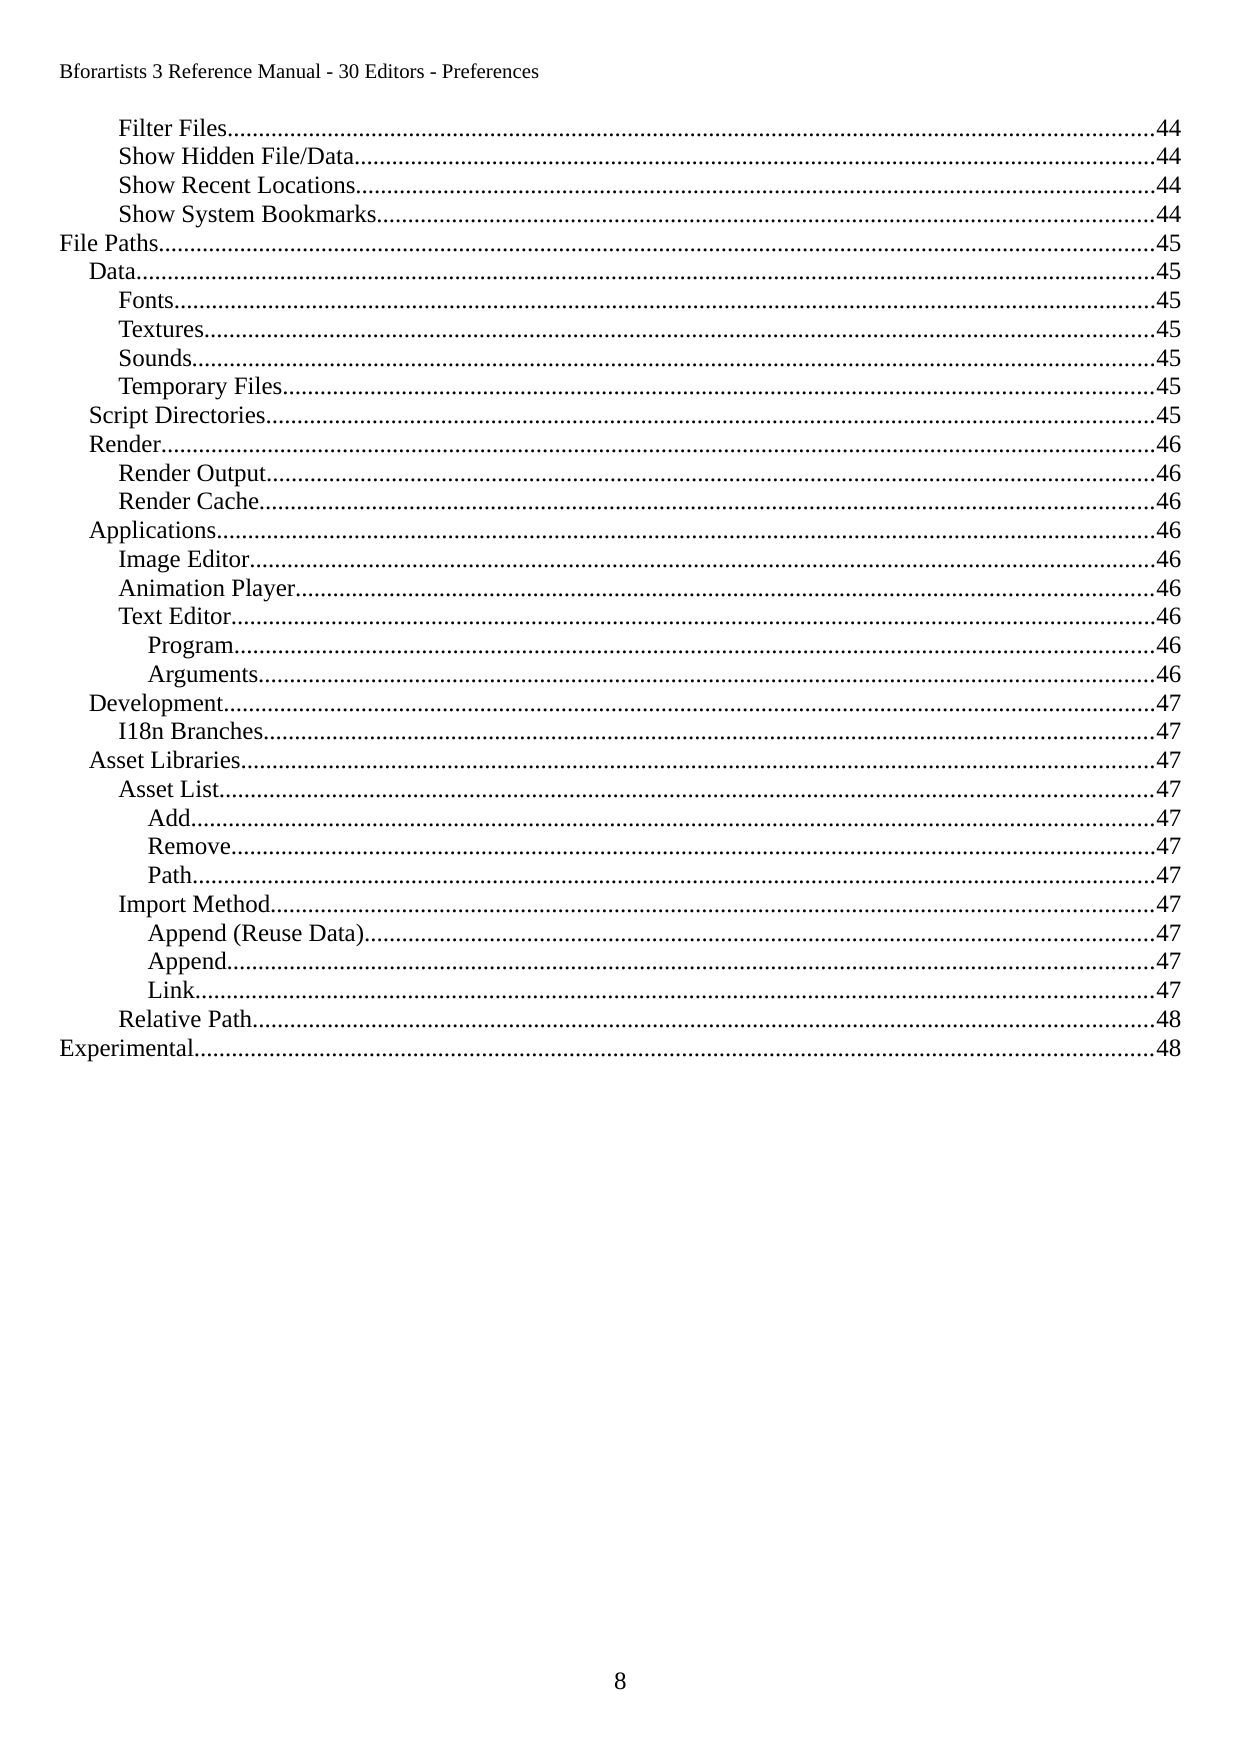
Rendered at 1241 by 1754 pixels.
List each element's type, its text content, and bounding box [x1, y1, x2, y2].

text Show Recent Locations 44 [118, 170, 1181, 199]
text Program 46 [147, 630, 1181, 659]
text Show System Bookmarks 44 [118, 199, 1181, 228]
text Append 47 [147, 946, 1181, 975]
text Animation Player 46 [118, 573, 1181, 601]
text Temporary Files 45 [118, 371, 1181, 400]
text Append (Reuse Data) 47 [147, 918, 1181, 946]
text Show Hidden File/Data 44 [118, 141, 1181, 170]
text Import Method 47 [118, 889, 1181, 918]
text Applications 46 [88, 515, 1181, 544]
text Script Directories 45 [88, 400, 1181, 429]
text Image Editor 46 [118, 544, 1181, 573]
text Add 47 [147, 803, 1181, 831]
text Sounds 45 [118, 343, 1181, 371]
text Render 46 [88, 429, 1181, 458]
text Data 45 [88, 256, 1181, 285]
text Render Cache 46 [118, 486, 1181, 515]
text Link 47 [147, 975, 1181, 1004]
text Render Output 46 [118, 458, 1181, 486]
text Asset Libraries 47 [88, 745, 1181, 774]
text Arguments 46 [147, 659, 1181, 688]
text Text Editor 46 [118, 601, 1181, 630]
text Filter Files 44 [118, 113, 1181, 141]
text Development 47 [88, 688, 1181, 716]
text I18n Branches 47 [118, 716, 1181, 745]
text Remove 47 [147, 831, 1181, 860]
text Experimental 48 [59, 1033, 1181, 1061]
text Relative Path 48 [118, 1004, 1181, 1033]
text Fonts 45 [118, 285, 1181, 314]
text Textures 45 [118, 314, 1181, 343]
text File Paths 45 [59, 228, 1181, 256]
text Path 47 [147, 860, 1181, 889]
text Asset List 47 [118, 774, 1181, 803]
